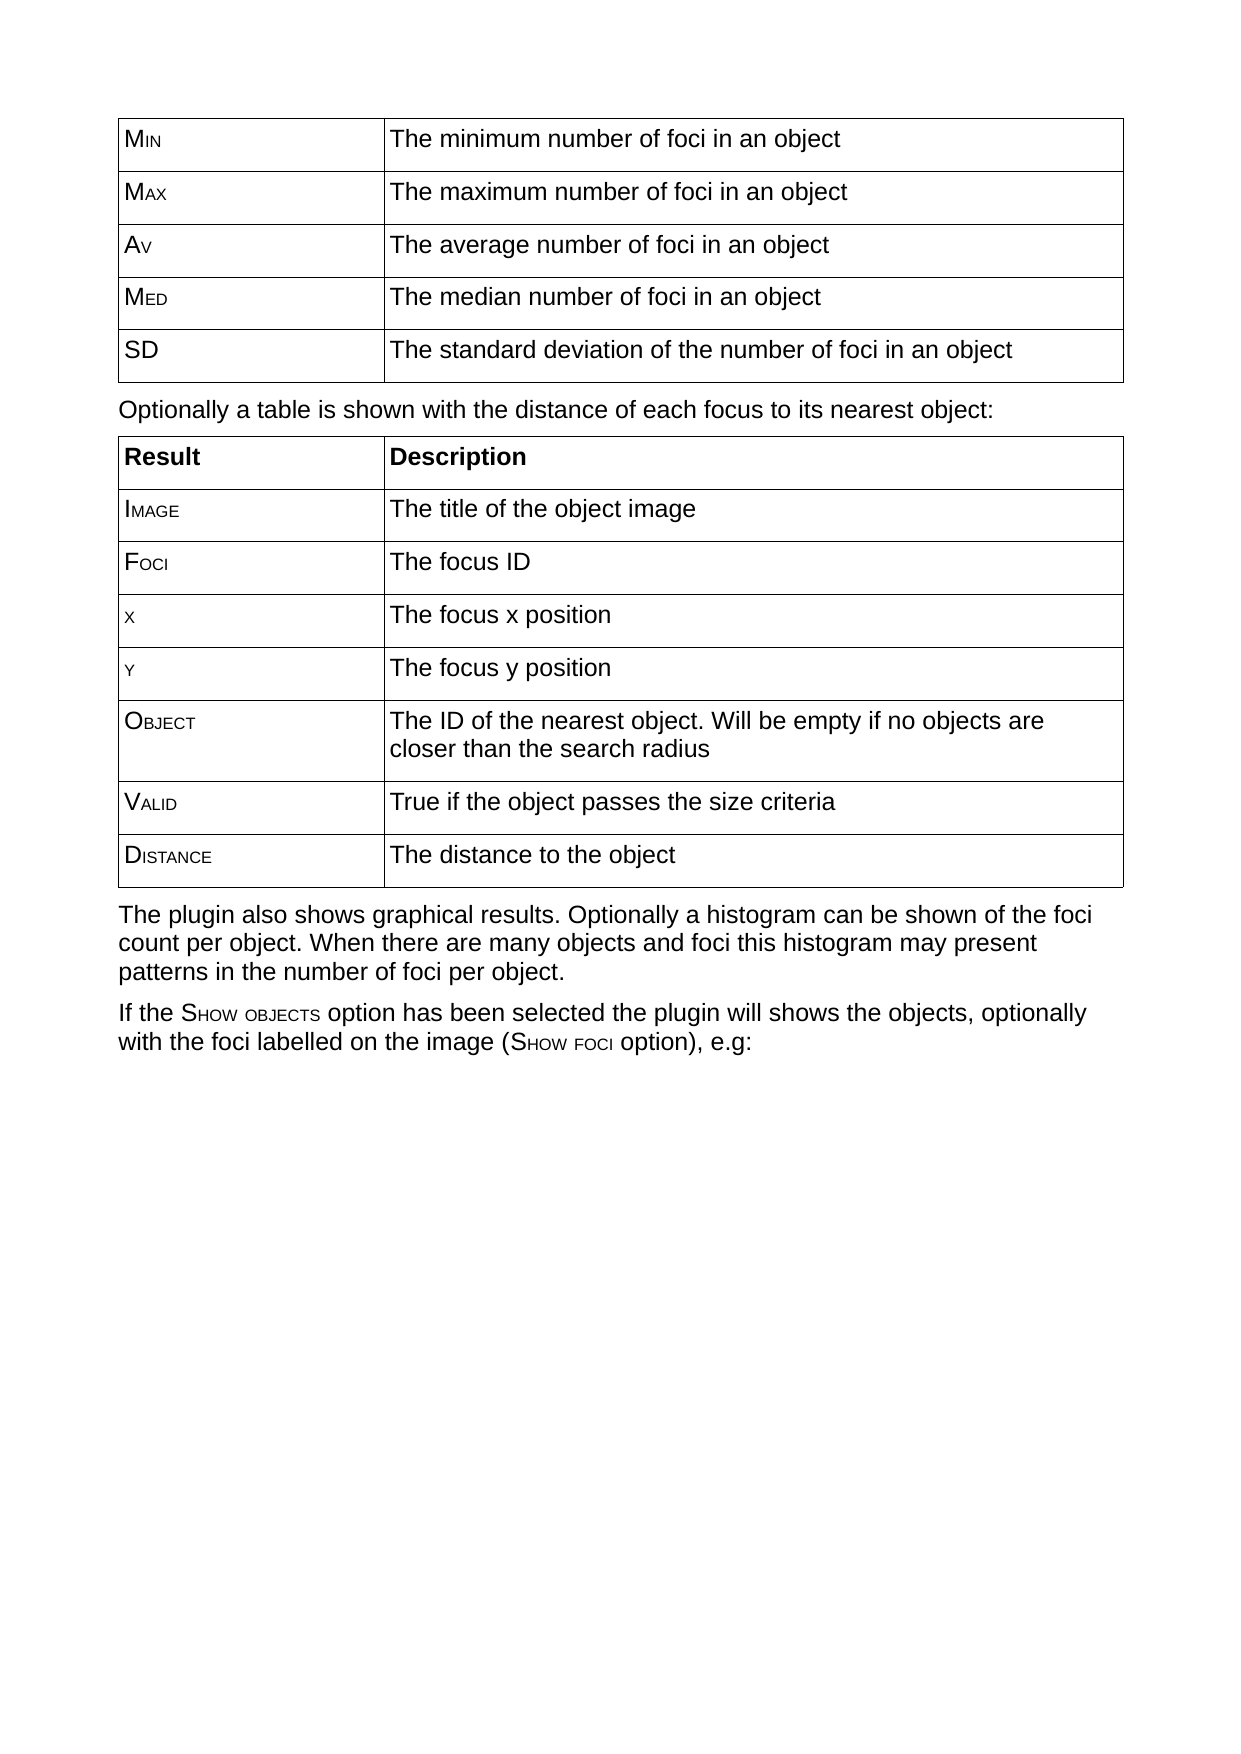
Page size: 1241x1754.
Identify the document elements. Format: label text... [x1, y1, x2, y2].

table_cell The title of the object image [385, 490, 1123, 541]
table_cell The average number of foci in an object [385, 225, 1123, 277]
table_cell Min [119, 119, 384, 171]
table_cell SD [119, 330, 384, 382]
table_cell Valid [119, 782, 384, 834]
table_cell The standard deviation of the number of foci in an object [385, 330, 1123, 382]
table_cell Med [119, 278, 384, 329]
text The plugin also shows graphical results. Optionally a histogram can be shown of the foci count per object. When there are many objects and foci this histogram may present patterns in the number of foci per object. [118, 899, 1122, 986]
table_cell y [119, 648, 384, 700]
table_cell The distance to the object [385, 835, 1123, 887]
table_cell Max [119, 172, 384, 224]
table_cell Distance [119, 835, 384, 887]
table_cell Object [119, 701, 384, 781]
table_cell True if the object passes the size criteria [385, 782, 1123, 834]
table_cell The focus ID [385, 542, 1123, 594]
table_cell The maximum number of foci in an object [385, 172, 1123, 224]
text If the Show objects option has been selected the plugin will shows the objects, optionally with the foci labelled on the image (Show foci option), e.g: [118, 998, 1122, 1056]
table_header Result [119, 437, 384, 489]
table_cell Image [119, 490, 384, 541]
table_cell x [119, 595, 384, 647]
table_cell The focus y position [385, 648, 1123, 700]
table_cell The focus x position [385, 595, 1123, 647]
table_cell The minimum number of foci in an object [385, 119, 1123, 171]
table_cell Av [119, 225, 384, 277]
text Optionally a table is shown with the distance of each focus to its nearest object: [118, 395, 1122, 423]
table_cell The ID of the nearest object. Will be empty if no objects are closer than the search radius [385, 701, 1123, 781]
table_cell The median number of foci in an object [385, 278, 1123, 329]
table_cell Foci [119, 542, 384, 594]
table_header Description [385, 437, 1123, 489]
